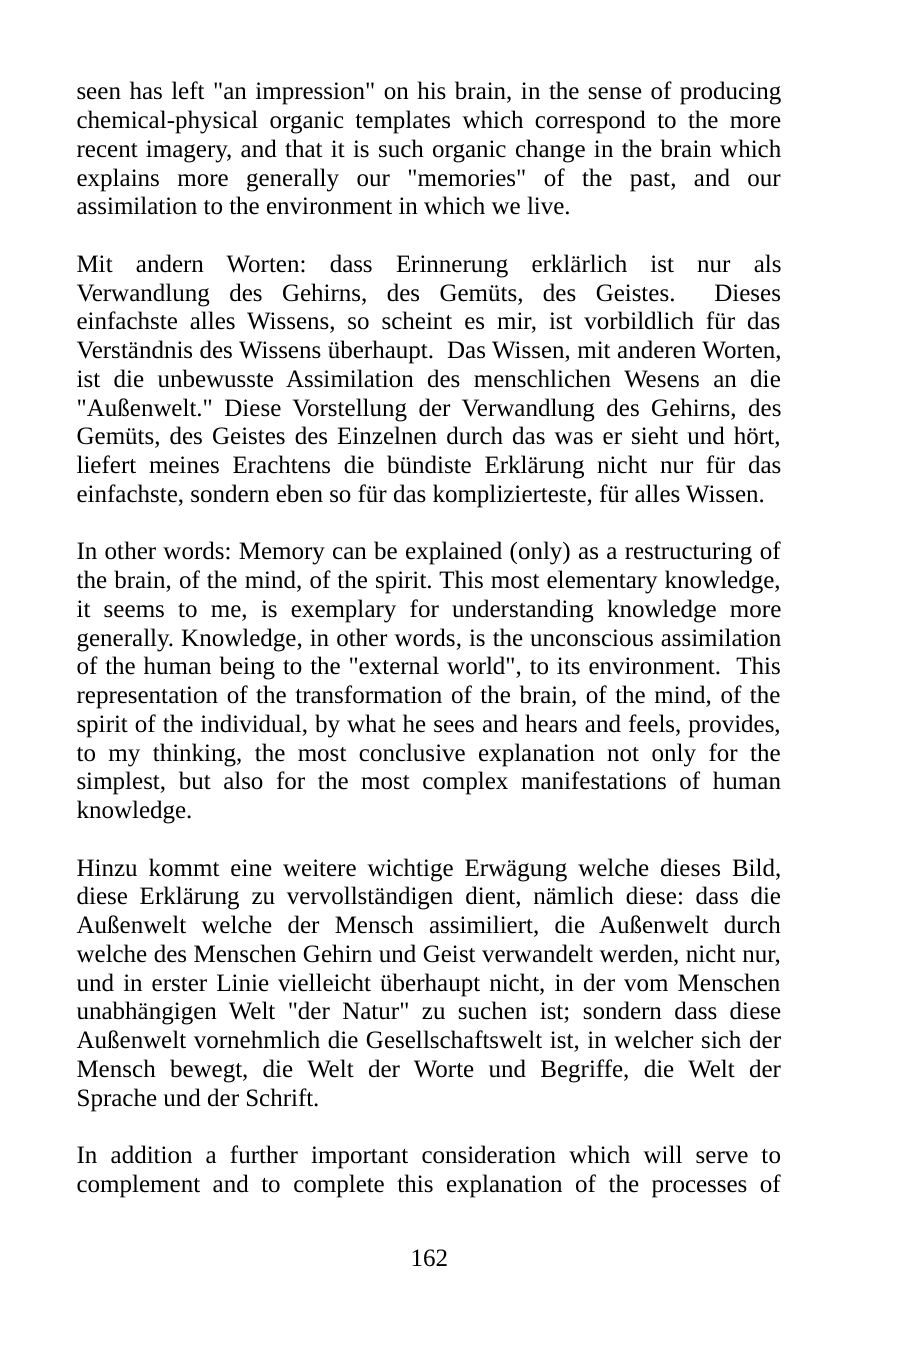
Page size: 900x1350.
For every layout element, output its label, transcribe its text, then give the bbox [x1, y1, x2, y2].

text seen has left "an impression" on his brain, in the sense of producing chemical-physical organic templates which correspond to the more recent imagery, and that it is such organic change in the brain which explains more generally our "memories" of the past, and our assimilation to the environment in which we live. [76, 76, 782, 220]
text In addition a further important consideration which will serve to complement and to complete this explanation of the processes of [76, 1140, 782, 1198]
text Hinzu kommt eine weitere wichtige Erwägung welche dieses Bild, diese Erklärung zu vervollständigen dient, nämlich diese: dass die Außenwelt welche der Mensch assimiliert, die Außenwelt durch welche des Menschen Gehirn und Geist verwandelt werden, nicht nur, und in erster Linie vielleicht überhaupt nicht, in der vom Menschen unabhängigen Welt "der Natur" zu suchen ist; sondern dass diese Außenwelt vornehmlich die Gesellschaftswelt ist, in welcher sich der Mensch bewegt, die Welt der Worte und Begriffe, die Welt der Sprache und der Schrift. [76, 853, 782, 1111]
text In other words: Memory can be explained (only) as a restructuring of the brain, of the mind, of the spirit. This most elementary knowledge, it seems to me, is exemplary for understanding knowledge more generally. Knowledge, in other words, is the unconscious assimilation of the human being to the "external world", to its environment. This representation of the transformation of the brain, of the mind, of the spirit of the individual, by what he sees and hears and feels, provides, to my thinking, the most conclusive explanation not only for the simplest, but also for the most complex manifestations of human knowledge. [76, 536, 782, 824]
text Mit andern Worten: dass Erinnerung erklärlich ist nur als Verwandlung des Gehirns, des Gemüts, des Geistes. Dieses einfachste alles Wissens, so scheint es mir, ist vorbildlich für das Verständnis des Wissens überhaupt. Das Wissen, mit anderen Worten, ist die unbewusste Assimilation des menschlichen Wesens an die "Außenwelt." Diese Vorstellung der Verwandlung des Gehirns, des Gemüts, des Geistes des Einzelnen durch das was er sieht und hört, liefert meines Erachtens die bündiste Erklärung nicht nur für das einfachste, sondern eben so für das komplizierteste, für alles Wissen. [76, 249, 782, 508]
